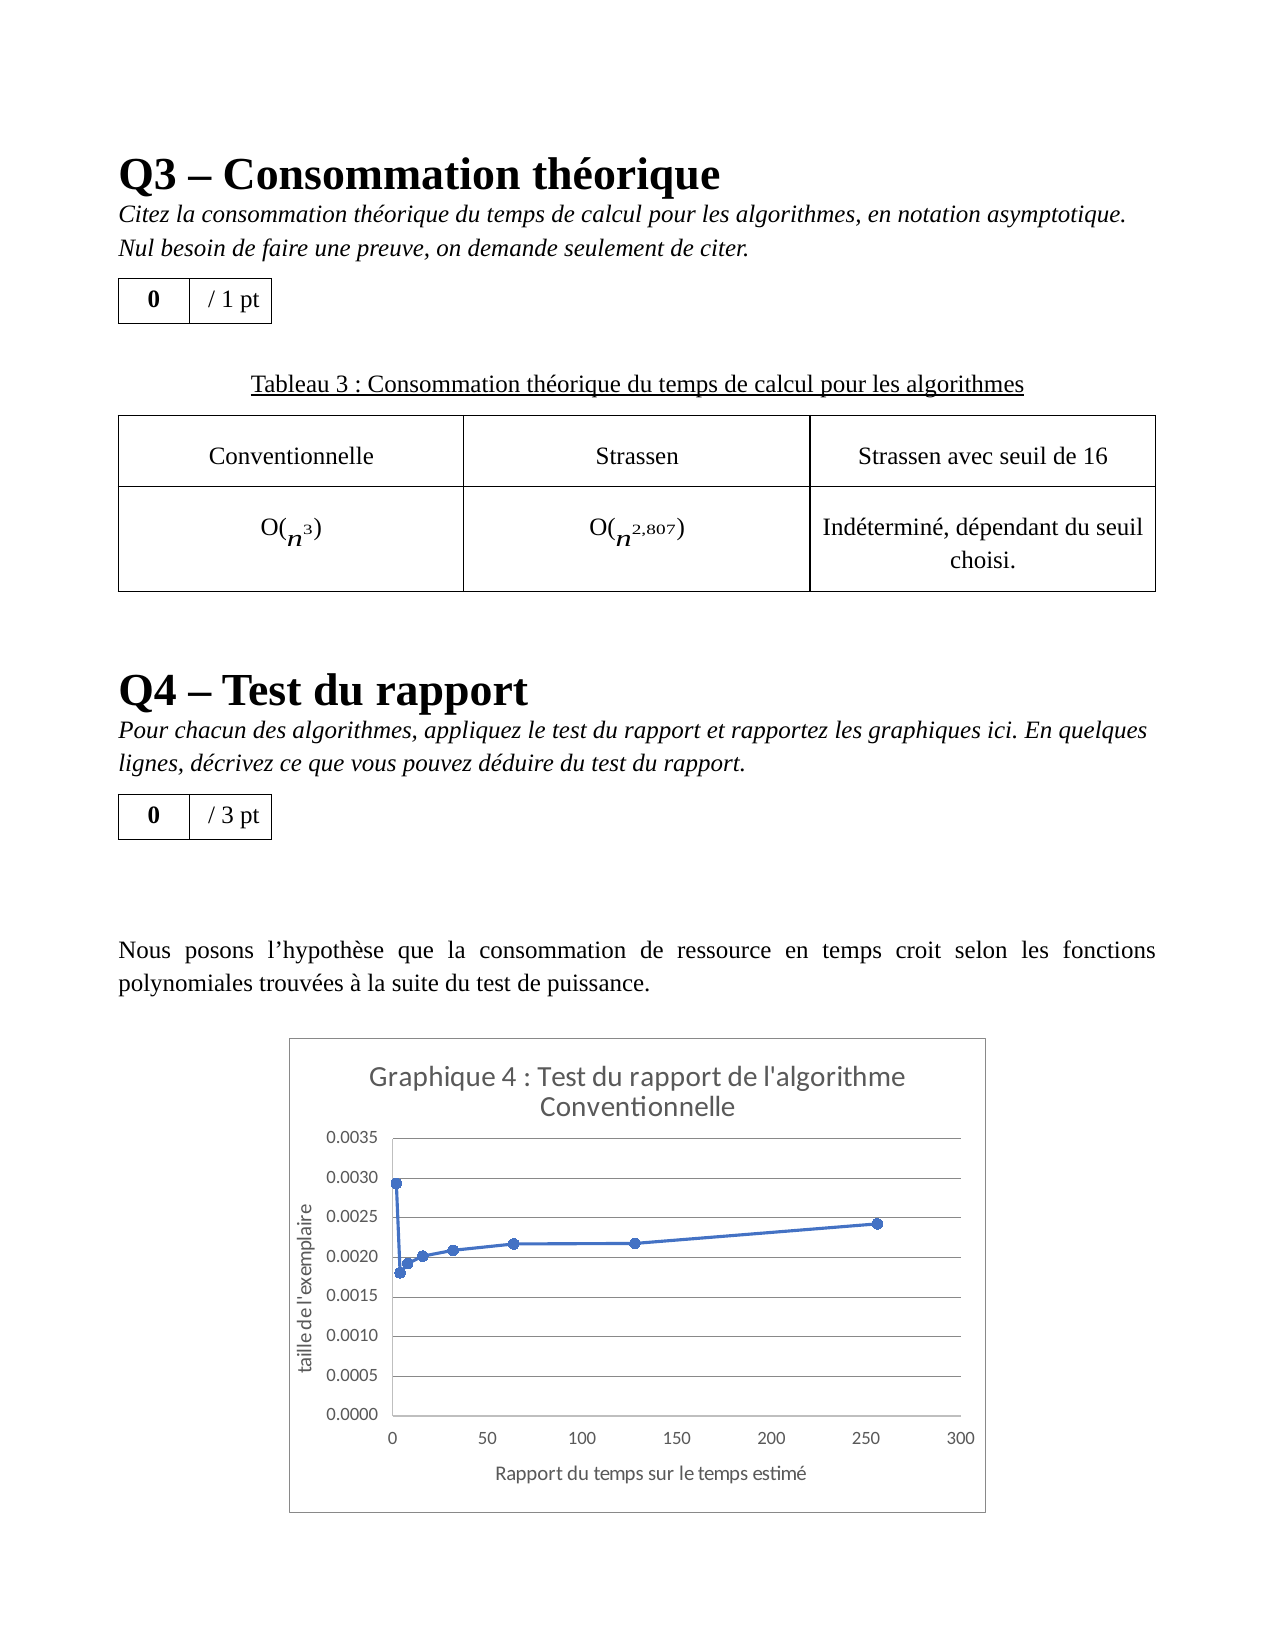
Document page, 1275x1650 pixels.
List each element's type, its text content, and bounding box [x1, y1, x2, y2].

table_header Conventionnelle [119, 416, 463, 486]
subtitle Q4 – Test du rapport [118, 662, 1157, 715]
text Tableau 3 : Consommation théorique du temps de calcul pour les algorithmes [118, 369, 1157, 398]
text Nous posons l’hypothèse que la consommation de ressource en temps croit selon les fonctions polynomiales trouvées à la suite du test de puissance. [118, 935, 1157, 996]
text Citez la consommation théorique du temps de calcul pour les algorithmes, en notation asymptotique. Nul besoin de faire une preuve, on demande seulement de citer. [118, 199, 1157, 261]
table_header / 1 pt [190, 279, 271, 323]
table_header 0 [119, 795, 189, 839]
subtitle Q3 – Consommation théorique [118, 147, 1157, 199]
table_header Strassen avec seuil de 16 [811, 416, 1155, 486]
table_cell O() [464, 487, 809, 591]
table_cell O() [119, 487, 463, 591]
text Pour chacun des algorithmes, appliquez le test du rapport et rapportez les graphiques ici. En quelques lignes, décrivez ce que vous pouvez déduire du test du rapport. [118, 715, 1157, 777]
table_cell Indéterminé, dépendant du seuil choisi. [811, 487, 1155, 591]
table_header 0 [119, 279, 189, 323]
table_header Strassen [464, 416, 809, 486]
table_header / 3 pt [190, 795, 271, 839]
